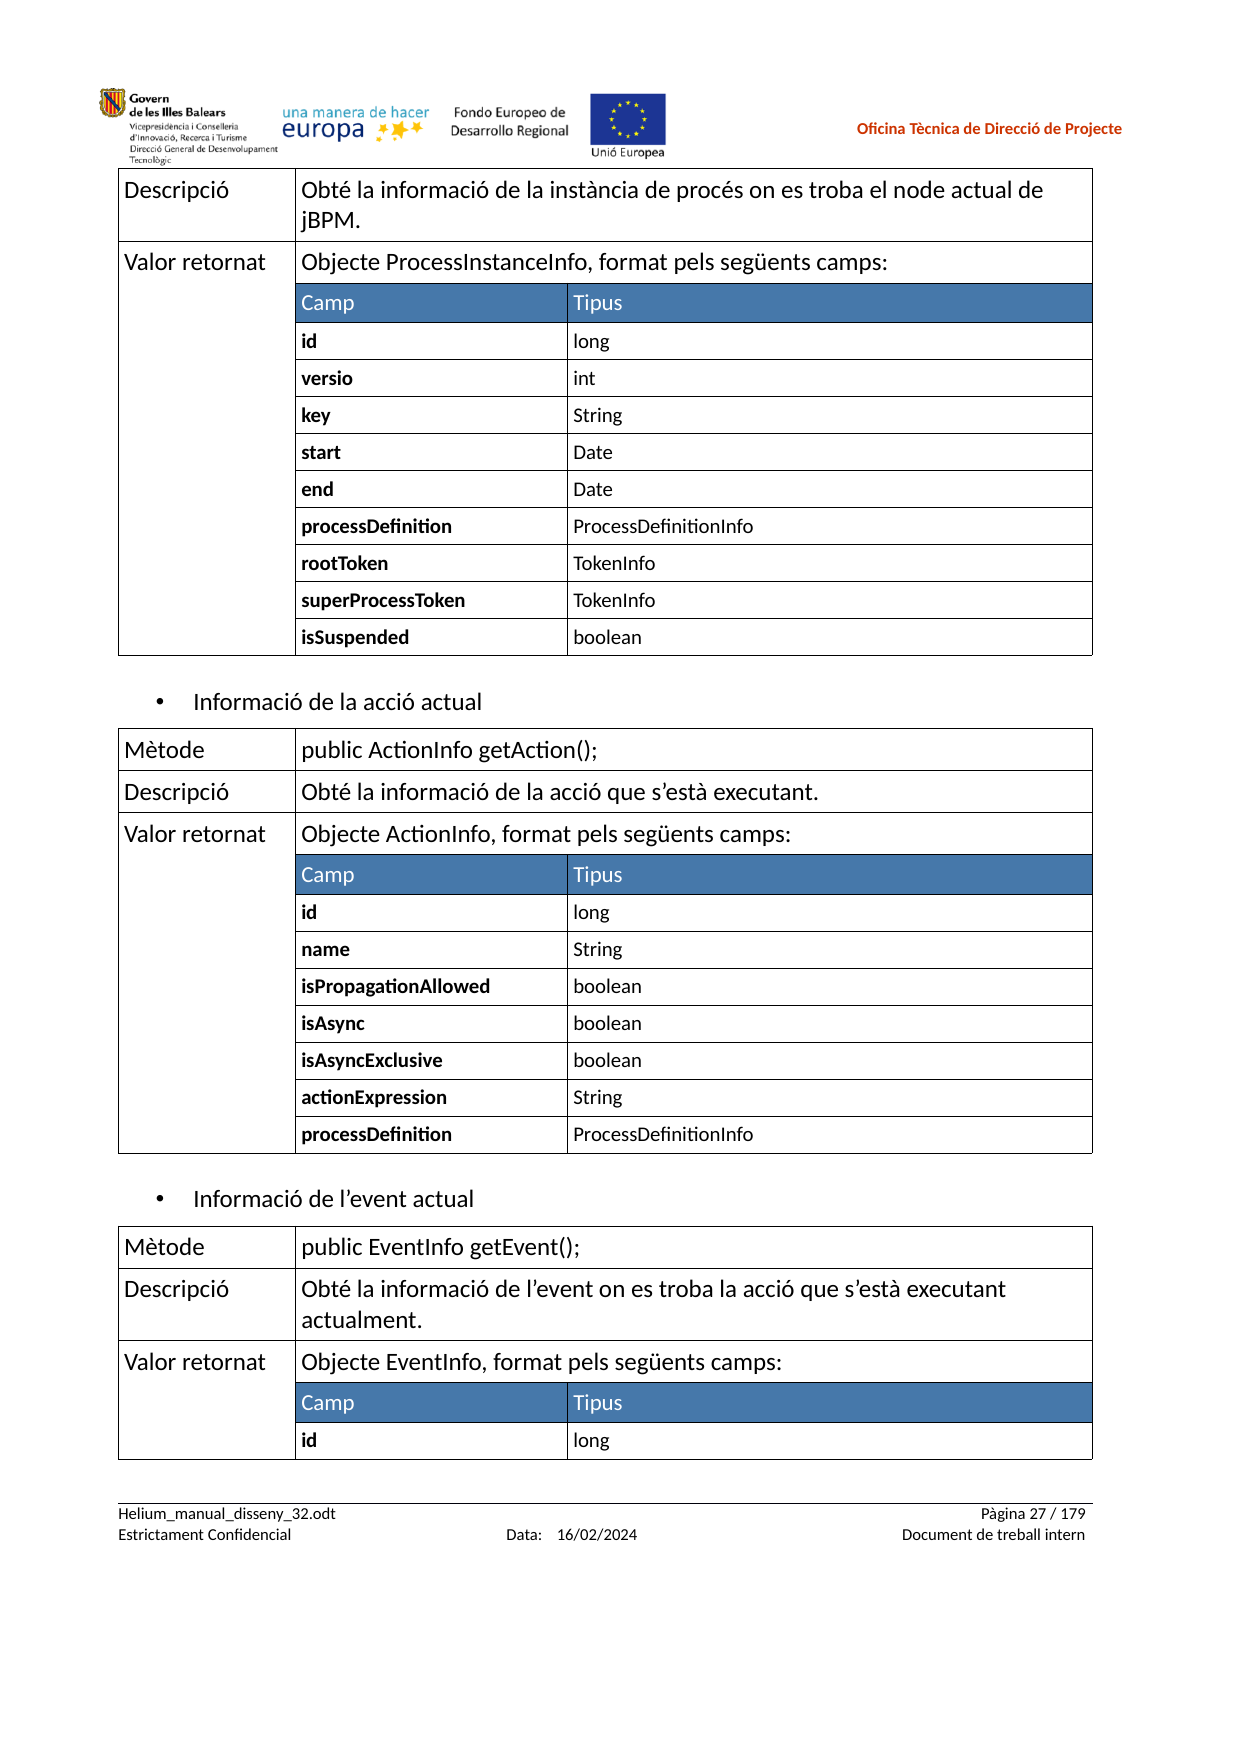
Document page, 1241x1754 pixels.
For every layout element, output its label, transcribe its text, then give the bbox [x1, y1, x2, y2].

table_cell id [296, 895, 567, 931]
table_header Mètode [119, 1227, 295, 1268]
table_cell String [568, 397, 1092, 433]
table_cell key [296, 397, 567, 433]
table_cell Camp [296, 284, 567, 322]
table_cell Valor retornat [119, 1341, 295, 1459]
table_cell Valor retornat [119, 813, 295, 1153]
table_cell Obté la informació de l’event on es troba la acció que s’està executant actualment. [296, 1269, 1092, 1340]
table_cell rootToken [296, 545, 567, 581]
table_header public EventInfo getEvent(); [296, 1227, 1092, 1268]
table_cell end [296, 471, 567, 507]
table_cell Objecte ActionInfo, format pels següents camps: [296, 813, 1092, 854]
table_cell Obté la informació de la instància de procés on es troba el node actual de jBPM. [296, 169, 1092, 241]
table_cell id [296, 323, 567, 359]
table_cell Objecte ProcessInstanceInfo, format pels següents camps: [296, 242, 1092, 283]
table_cell superProcessToken [296, 582, 567, 618]
table_cell String [568, 1080, 1092, 1116]
table_cell actionExpression [296, 1080, 567, 1116]
table_cell isAsync [296, 1006, 567, 1042]
table_cell Descripció [119, 169, 295, 241]
table_cell Date [568, 434, 1092, 470]
table_cell Obté la informació de la acció que s’està executant. [296, 771, 1092, 812]
table_cell Tipus [568, 284, 1092, 322]
picture [99, 87, 668, 166]
table_cell long [568, 895, 1092, 931]
table_cell boolean [568, 1006, 1092, 1042]
table_cell processDefinition [296, 508, 567, 544]
table_cell Tipus [568, 1383, 1092, 1422]
table_cell Objecte EventInfo, format pels següents camps: [296, 1341, 1092, 1382]
table_cell isAsyncExclusive [296, 1043, 567, 1079]
table_cell Descripció [119, 1269, 295, 1340]
table_cell TokenInfo [568, 545, 1092, 581]
table_cell start [296, 434, 567, 470]
table_cell id [296, 1423, 567, 1459]
table_cell versio [296, 360, 567, 396]
table_cell Descripció [119, 771, 295, 812]
table_cell long [568, 1423, 1092, 1459]
table_cell ProcessDefinitionInfo [568, 1117, 1092, 1153]
table_cell ProcessDefinitionInfo [568, 508, 1092, 544]
table_cell isSuspended [296, 619, 567, 655]
table_cell long [568, 323, 1092, 359]
table_header public ActionInfo getAction(); [296, 729, 1092, 770]
table_cell boolean [568, 1043, 1092, 1079]
table_cell name [296, 932, 567, 968]
table_cell Camp [296, 1383, 567, 1422]
table_cell Camp [296, 855, 567, 894]
table_cell TokenInfo [568, 582, 1092, 618]
list Informació de l’event actual [156, 1183, 1122, 1214]
table_cell isPropagationAllowed [296, 969, 567, 1005]
table_cell int [568, 360, 1092, 396]
table_cell processDefinition [296, 1117, 567, 1153]
table_cell Valor retornat [119, 242, 295, 655]
table_cell Tipus [568, 855, 1092, 894]
table_cell String [568, 932, 1092, 968]
table_cell Date [568, 471, 1092, 507]
table_cell boolean [568, 969, 1092, 1005]
table_cell boolean [568, 619, 1092, 655]
list Informació de la acció actual [156, 686, 1122, 716]
table_header Mètode [119, 729, 295, 770]
